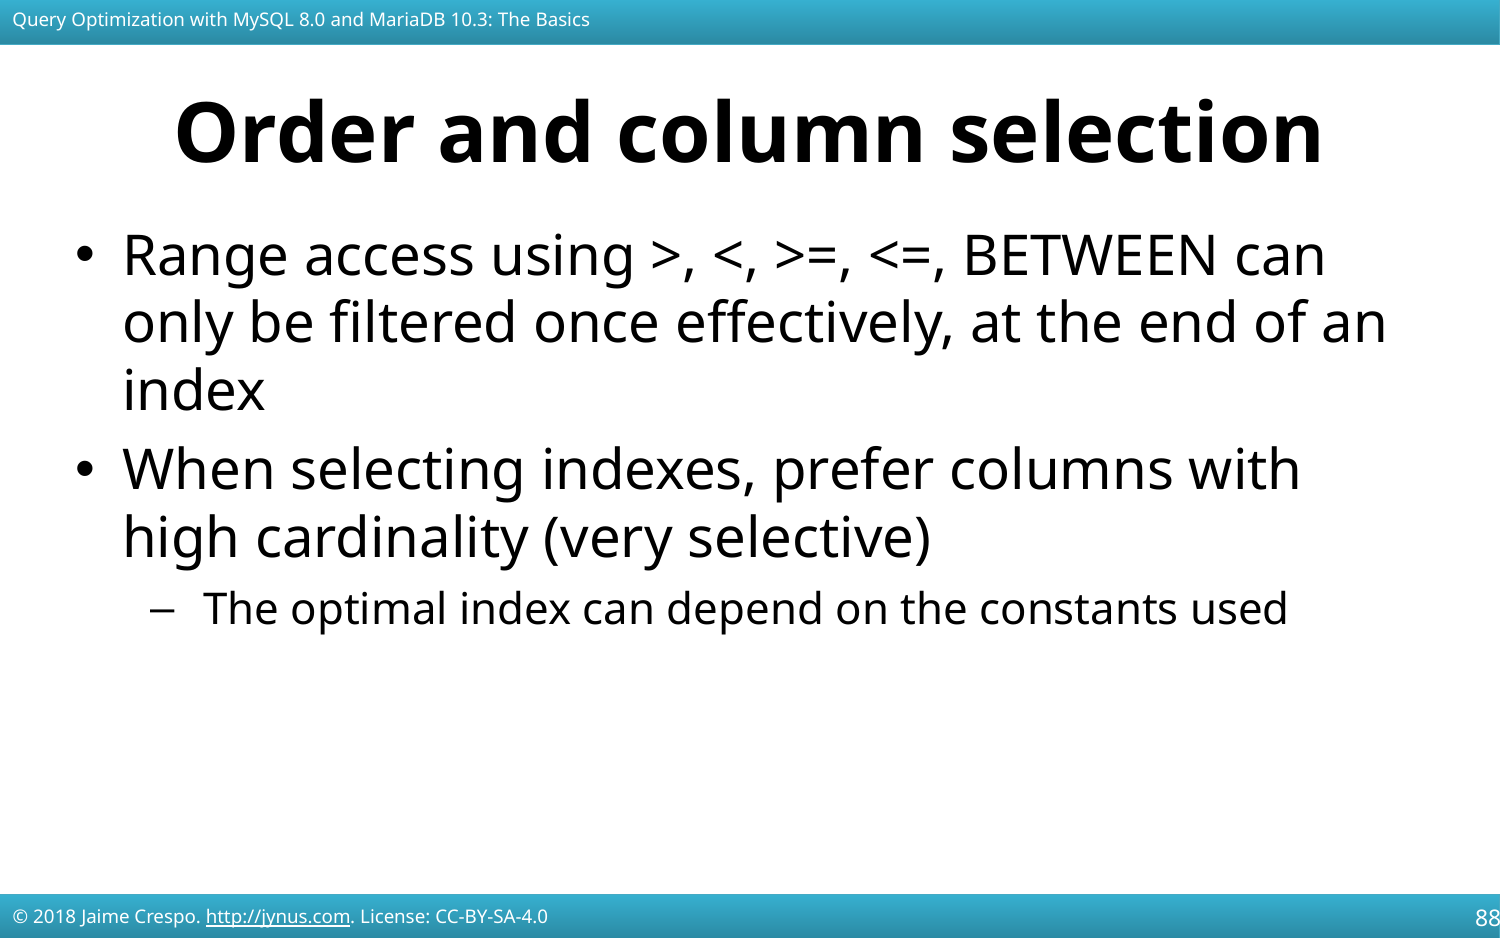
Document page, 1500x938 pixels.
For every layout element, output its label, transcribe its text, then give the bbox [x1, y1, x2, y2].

slide_number [1389, 896, 1490, 935]
title Order and column selection [75, 51, 1425, 209]
list Range access using >, <, >=, <=, BETWEEN can only be filtered once effectively, at the end of an index When selecting indexes, prefer columns with high cardinality (very selective) The optimal index can depend on the constants used [75, 218, 1425, 876]
